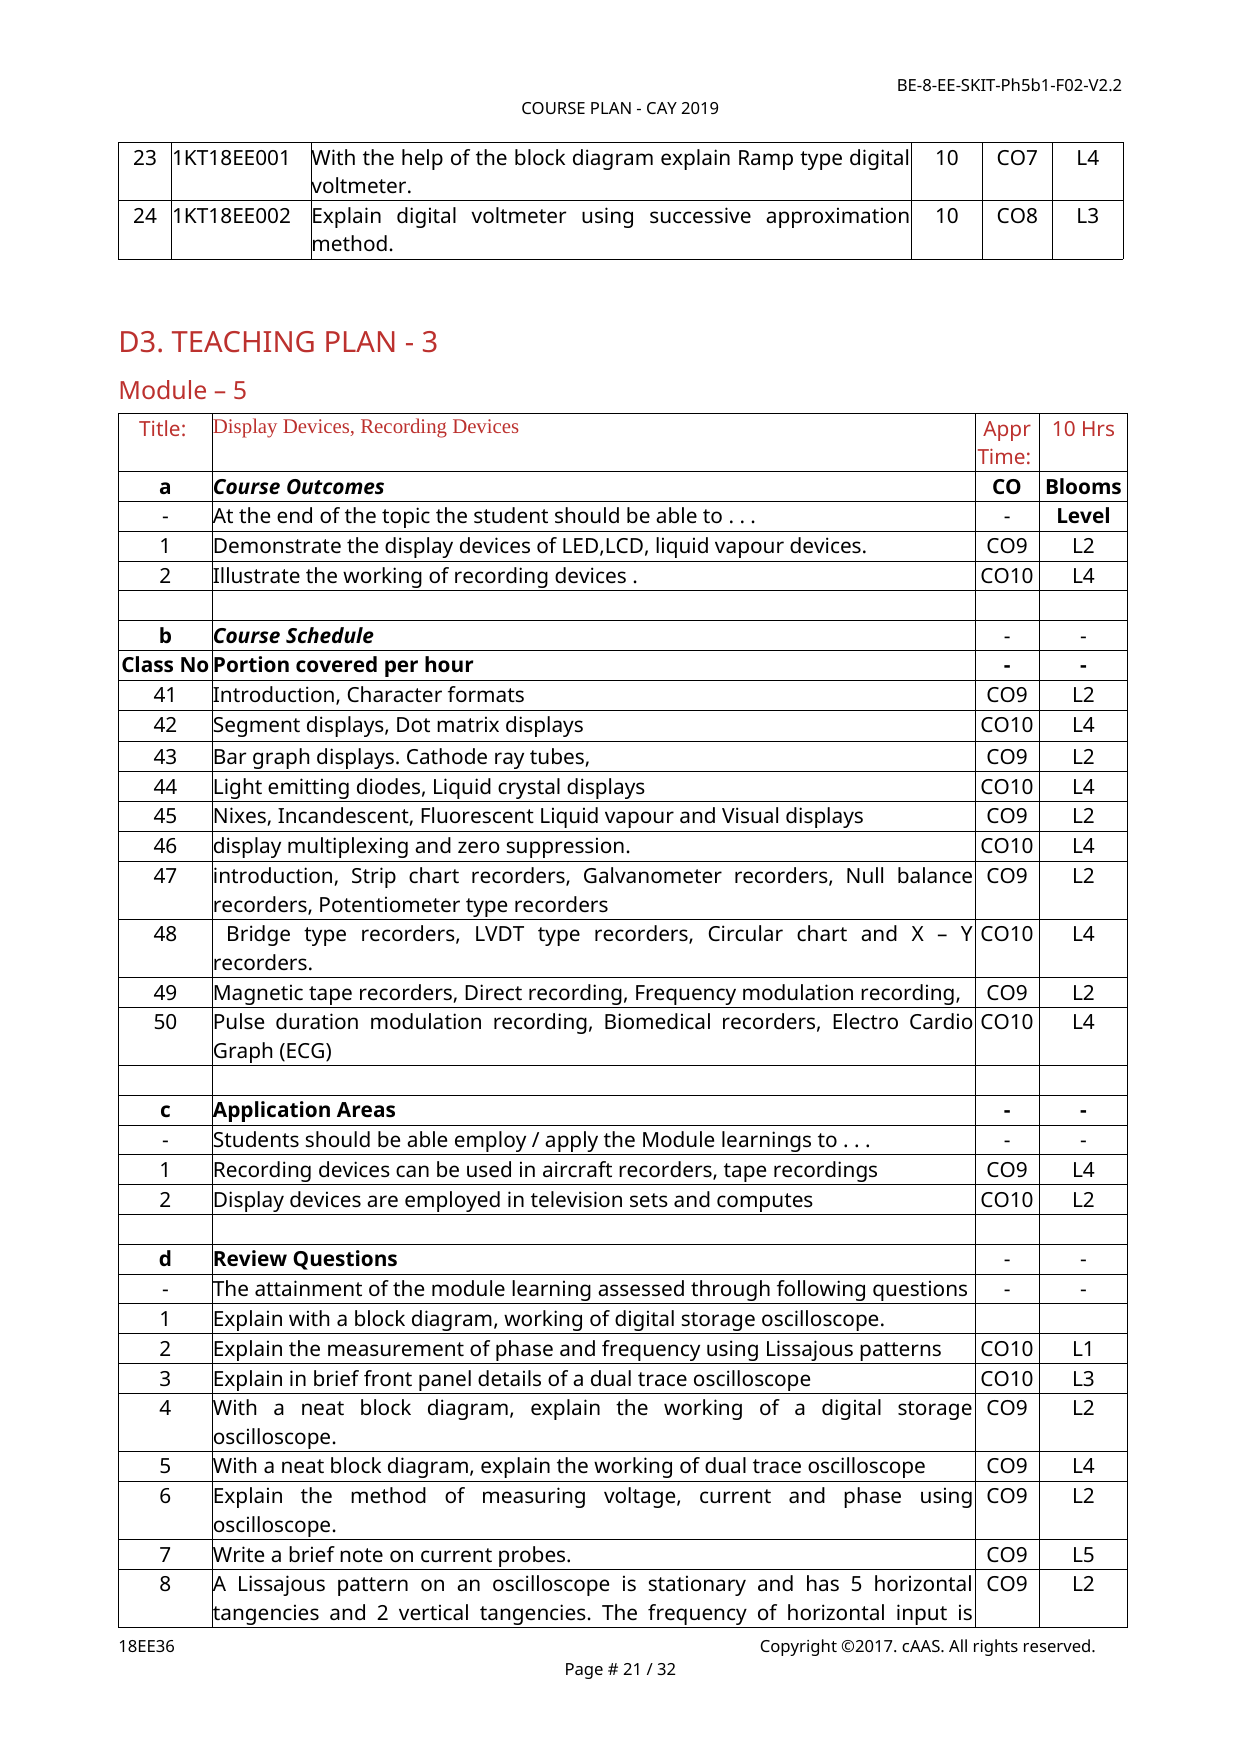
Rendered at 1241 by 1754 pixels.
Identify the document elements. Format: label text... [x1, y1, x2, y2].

table_cell 45 [119, 802, 212, 831]
table_header Appr Time: [976, 414, 1039, 471]
table_cell Pulse duration modulation recording, Biomedical recorders, Electro Cardio Graph (ECG) [213, 1008, 975, 1065]
table_cell Nixes, Incandescent, Fluorescent Liquid vapour and Visual displays [213, 802, 975, 831]
table_cell L2 [1040, 532, 1127, 561]
table_cell [119, 591, 212, 620]
table_cell [976, 1215, 1039, 1244]
table_cell 3 [119, 1364, 212, 1393]
table_cell CO9 [976, 802, 1039, 831]
table_cell L3 [1040, 1364, 1127, 1393]
table_cell 47 [119, 862, 212, 919]
table_cell Course Outcomes [213, 472, 975, 501]
table_cell - [1040, 1245, 1127, 1273]
table_cell - [1040, 1275, 1127, 1303]
table_cell CO9 [976, 978, 1039, 1007]
table_cell 1 [119, 1304, 212, 1333]
table_cell [976, 591, 1039, 620]
table_cell Explain the measurement of phase and frequency using Lissajous patterns [213, 1334, 975, 1363]
table_cell Light emitting diodes, Liquid crystal displays [213, 772, 975, 801]
table_cell 42 [119, 711, 212, 741]
table_cell CO9 [976, 1570, 1039, 1627]
table_cell CO9 [976, 1155, 1039, 1184]
table_cell CO10 [976, 711, 1039, 741]
table_cell L4 [1040, 1452, 1127, 1481]
table_cell Demonstrate the display devices of LED,LCD, liquid vapour devices. [213, 532, 975, 561]
table_cell CO10 [976, 562, 1039, 590]
table_cell L2 [1040, 862, 1127, 919]
table_cell Explain in brief front panel details of a dual trace oscilloscope [213, 1364, 975, 1393]
table_cell L2 [1040, 1570, 1127, 1627]
table_cell L4 [1040, 562, 1127, 590]
table_cell Illustrate the working of recording devices . [213, 562, 975, 590]
table_cell L2 [1040, 802, 1127, 831]
table_cell L4 [1040, 772, 1127, 801]
table_cell 44 [119, 772, 212, 801]
table_cell 1 [119, 1155, 212, 1184]
table_cell - [976, 1275, 1039, 1303]
table_cell Introduction, Character formats [213, 681, 975, 709]
table_cell 8 [119, 1570, 212, 1627]
table_cell With a neat block diagram, explain the working of a digital storage oscilloscope. [213, 1394, 975, 1451]
table_cell - [119, 502, 212, 531]
table_header Title: [119, 414, 212, 471]
table_cell - [976, 502, 1039, 531]
table_cell 43 [119, 742, 212, 771]
table_cell With a neat block diagram, explain the working of dual trace oscilloscope [213, 1452, 975, 1481]
table_cell [119, 1066, 212, 1095]
table_cell At the end of the topic the student should be able to . . . [213, 502, 975, 531]
table_cell L4 [1053, 143, 1123, 200]
table_cell CO9 [976, 681, 1039, 709]
table_cell 1KT18EE001 [172, 143, 311, 200]
table_cell L2 [1040, 1482, 1127, 1539]
table_cell [119, 1215, 212, 1244]
table_cell - [976, 621, 1039, 650]
table_header Display Devices, Recording Devices [213, 414, 975, 471]
table_cell With the help of the block diagram explain Ramp type digital voltmeter. [312, 143, 911, 200]
table_cell Segment displays, Dot matrix displays [213, 711, 975, 741]
table_cell 4 [119, 1394, 212, 1451]
table_cell - [976, 1245, 1039, 1273]
table_cell CO9 [976, 1482, 1039, 1539]
subtitle Module – 5 [118, 373, 1122, 407]
table_cell 23 [119, 143, 171, 200]
table_cell [213, 591, 975, 620]
table_cell c [119, 1096, 212, 1124]
table_cell a [119, 472, 212, 501]
table_cell [213, 1066, 975, 1095]
table_cell 49 [119, 978, 212, 1007]
table_cell Class No [119, 651, 212, 680]
table_cell [1040, 591, 1127, 620]
table_cell CO10 [976, 1008, 1039, 1065]
table_cell Magnetic tape recorders, Direct recording, Frequency modulation recording, [213, 978, 975, 1007]
table_cell 41 [119, 681, 212, 709]
table_cell L5 [1040, 1540, 1127, 1569]
table_cell Review Questions [213, 1245, 975, 1273]
table_cell CO9 [976, 532, 1039, 561]
table_cell Level [1040, 502, 1127, 531]
table_cell [976, 1304, 1039, 1333]
table_cell Explain the method of measuring voltage, current and phase using oscilloscope. [213, 1482, 975, 1539]
table_cell 2 [119, 562, 212, 590]
table_cell CO8 [983, 201, 1052, 258]
table_cell 1 [119, 532, 212, 561]
table_cell 1KT18EE002 [172, 201, 311, 258]
table_cell CO10 [976, 920, 1039, 977]
table_cell - [1040, 1096, 1127, 1124]
table_cell Students should be able employ / apply the Module learnings to . . . [213, 1126, 975, 1154]
table_cell display multiplexing and zero suppression. [213, 832, 975, 861]
table_cell L2 [1040, 978, 1127, 1007]
table_cell Portion covered per hour [213, 651, 975, 680]
table_cell 6 [119, 1482, 212, 1539]
table_cell 48 [119, 920, 212, 977]
table_cell CO10 [976, 1364, 1039, 1393]
table_cell [213, 1215, 975, 1244]
table_cell L2 [1040, 742, 1127, 771]
subtitle D3. TEACHING PLAN - 3 [118, 321, 1122, 361]
table_cell Bridge type recorders, LVDT type recorders, Circular chart and X – Y recorders. [213, 920, 975, 977]
table_cell - [1040, 621, 1127, 650]
table_cell Application Areas [213, 1096, 975, 1124]
table_cell L3 [1053, 201, 1123, 258]
table_cell 5 [119, 1452, 212, 1481]
table_cell Write a brief note on current probes. [213, 1540, 975, 1569]
table_cell CO9 [976, 1394, 1039, 1451]
table_cell - [119, 1275, 212, 1303]
table_cell L4 [1040, 711, 1127, 741]
table_cell d [119, 1245, 212, 1273]
table_cell 46 [119, 832, 212, 861]
table_cell Course Schedule [213, 621, 975, 650]
table_cell L4 [1040, 1155, 1127, 1184]
table_cell Explain with a block diagram, working of digital storage oscilloscope. [213, 1304, 975, 1333]
table_cell CO9 [976, 1540, 1039, 1569]
table_cell L2 [1040, 1394, 1127, 1451]
table_cell 24 [119, 201, 171, 258]
table_cell - [976, 651, 1039, 680]
table_cell 2 [119, 1334, 212, 1363]
table_cell L1 [1040, 1334, 1127, 1363]
table_cell CO10 [976, 832, 1039, 861]
table_cell 7 [119, 1540, 212, 1569]
table_cell Recording devices can be used in aircraft recorders, tape recordings [213, 1155, 975, 1184]
table_cell - [1040, 1126, 1127, 1154]
table_cell - [1040, 651, 1127, 680]
table_cell CO10 [976, 1334, 1039, 1363]
table_cell L2 [1040, 681, 1127, 709]
table_cell Bar graph displays. Cathode ray tubes, [213, 742, 975, 771]
table_cell Blooms [1040, 472, 1127, 501]
table_cell - [119, 1126, 212, 1154]
table_cell CO7 [983, 143, 1052, 200]
table_cell L4 [1040, 920, 1127, 977]
table_cell CO10 [976, 1185, 1039, 1214]
table_cell introduction, Strip chart recorders, Galvanometer recorders, Null balance recorders, Potentiometer type recorders [213, 862, 975, 919]
table_header 10 Hrs [1040, 414, 1127, 471]
table_cell [1040, 1215, 1127, 1244]
table_cell Display devices are employed in television sets and computes [213, 1185, 975, 1214]
table_cell [976, 1066, 1039, 1095]
table_cell - [976, 1096, 1039, 1124]
table_cell L4 [1040, 1008, 1127, 1065]
table_cell CO [976, 472, 1039, 501]
table_cell 2 [119, 1185, 212, 1214]
table_cell 10 [912, 201, 982, 258]
table_cell 10 [912, 143, 982, 200]
table_cell CO10 [976, 772, 1039, 801]
table_cell [1040, 1066, 1127, 1095]
table_cell b [119, 621, 212, 650]
table_cell A Lissajous pattern on an oscilloscope is stationary and has 5 horizontal tangencies and 2 vertical tangencies. The frequency of horizontal input is [213, 1570, 975, 1627]
table_cell [1040, 1304, 1127, 1333]
table_cell CO9 [976, 742, 1039, 771]
table_cell L2 [1040, 1185, 1127, 1214]
table_cell L4 [1040, 832, 1127, 861]
table_cell - [976, 1126, 1039, 1154]
table_cell Explain digital voltmeter using successive approximation method. [312, 201, 911, 258]
table_cell The attainment of the module learning assessed through following questions [213, 1275, 975, 1303]
table_cell CO9 [976, 1452, 1039, 1481]
table_cell CO9 [976, 862, 1039, 919]
table_cell 50 [119, 1008, 212, 1065]
